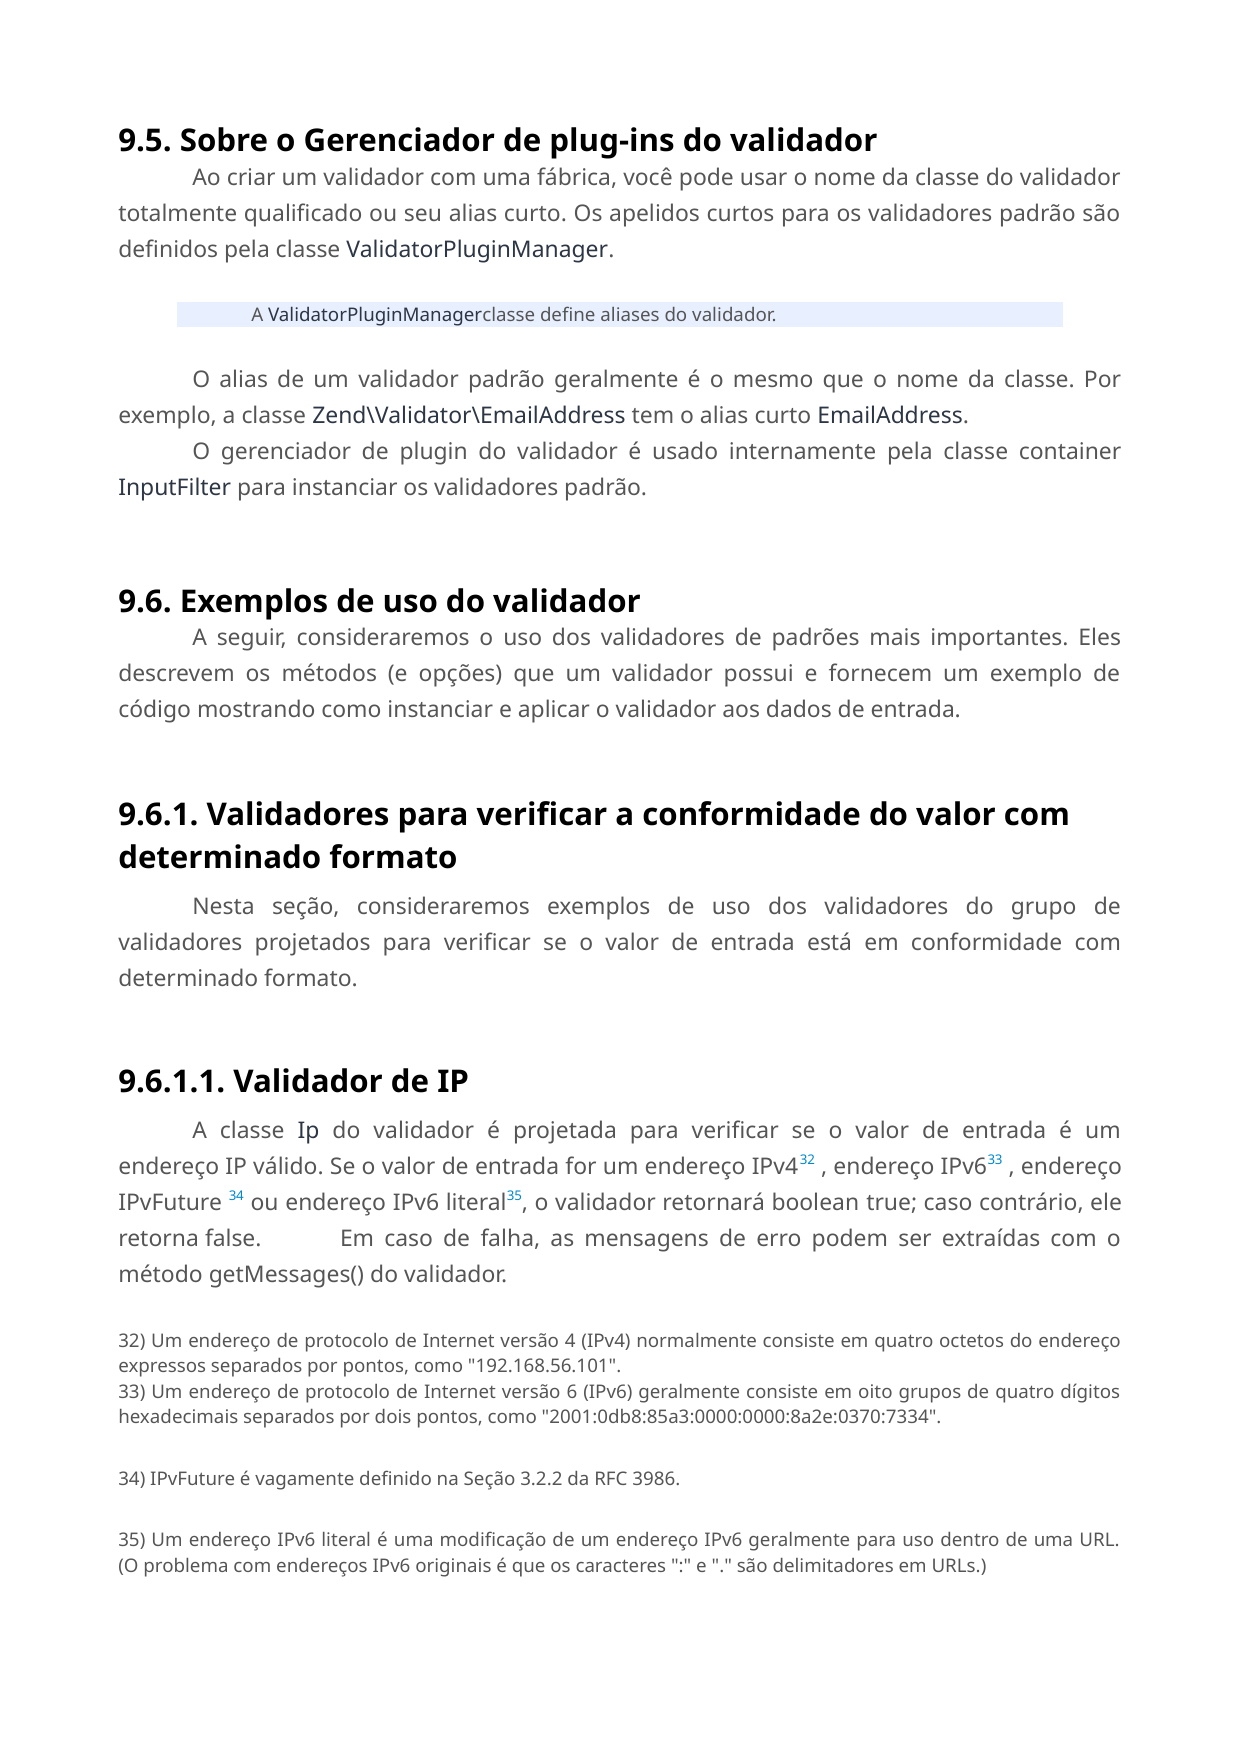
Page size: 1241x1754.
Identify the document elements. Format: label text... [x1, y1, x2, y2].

subtitle 9.6.1. Validadores para verificar a conformidade do valor com determinado formato [118, 792, 1122, 878]
text Ao criar um validador com uma fábrica, você pode usar o nome da classe do validador totalmente qualificado ou seu alias curto. Os apelidos curtos para os validadores padrão são definidos pela classe ValidatorPluginManager. [118, 161, 1122, 264]
text 34) IPvFuture é vagamente definido na Seção 3.2.2 da RFC 3986. [118, 1465, 1122, 1491]
text A ValidatorPluginManagerclasse define aliases do validador. [177, 302, 1063, 327]
subtitle 9.6. Exemplos de uso do validador [118, 579, 1122, 621]
text 35) Um endereço IPv6 literal é uma modificação de um endereço IPv6 geralmente para uso dentro de uma URL. (O problema com endereços IPv6 originais é que os caracteres ":" e "." são delimitadores em URLs.) [118, 1526, 1122, 1577]
text Nesta seção, consideraremos exemplos de uso dos validadores do grupo de validadores projetados para verificar se o valor de entrada está em conformidade com determinado formato. [118, 890, 1122, 993]
text A seguir, consideraremos o uso dos validadores de padrões mais importantes. Eles descrevem os métodos (e opções) que um validador possui e fornecem um exemplo de código mostrando como instanciar e aplicar o validador aos dados de entrada. [118, 621, 1122, 724]
text 33) Um endereço de protocolo de Internet versão 6 (IPv6) geralmente consiste em oito grupos de quatro dígitos hexadecimais separados por dois pontos, como "2001:0db8:85a3:0000:0000:8a2e:0370:7334". [118, 1378, 1122, 1429]
text O alias de um validador padrão geralmente é o mesmo que o nome da classe. Por exemplo, a classe Zend\Validator\EmailAddress tem o alias curto EmailAddress. [118, 363, 1122, 430]
subtitle 9.5. Sobre o Gerenciador de plug-ins do validador [118, 118, 1122, 161]
subtitle 9.6.1.1. Validador de IP [118, 1059, 1122, 1102]
text A classe Ip do validador é projetada para verificar se o valor de entrada é um endereço IP válido. Se o valor de entrada for um endereço IPv432 , endereço IPv633 , endereço IPvFuture 34 ou endereço IPv6 literal35, o validador retornará boolean true; caso contrário, ele retorna false. Em caso de falha, as mensagens de erro podem ser extraídas com o método getMessages() do validador. [118, 1114, 1122, 1289]
text O gerenciador de plugin do validador é usado internamente pela classe container InputFilter para instanciar os validadores padrão. [118, 435, 1122, 502]
text 32) Um endereço de protocolo de Internet versão 4 (IPv4) normalmente consiste em quatro octetos do endereço expressos separados por pontos, como "192.168.56.101". [118, 1327, 1122, 1378]
